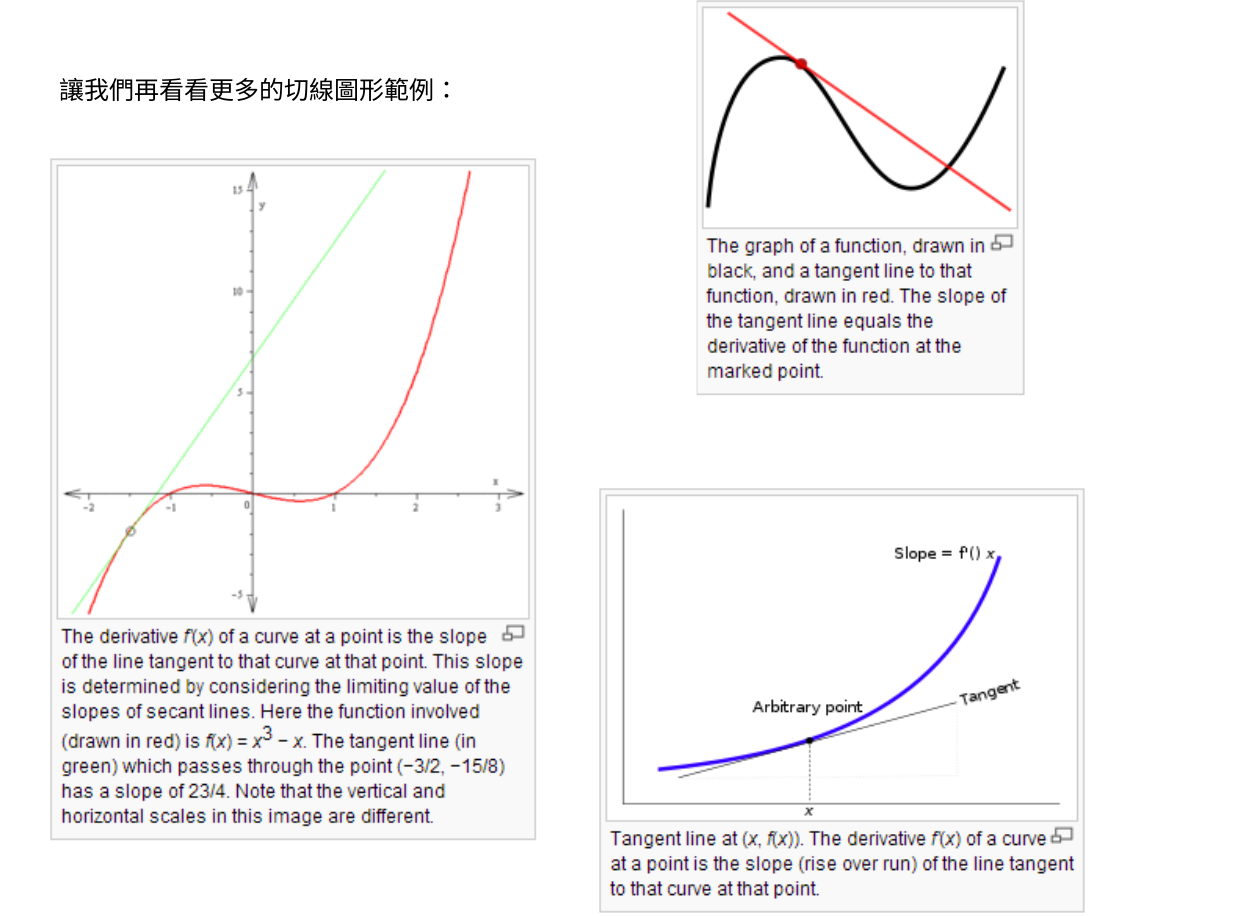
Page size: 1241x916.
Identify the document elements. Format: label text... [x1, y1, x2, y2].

text 讓我們再看看更多的切線圖形範例： [59, 71, 696, 107]
picture [696, 0, 1028, 400]
text [1028, 71, 1181, 107]
picture [49, 154, 541, 845]
picture [598, 487, 1088, 916]
